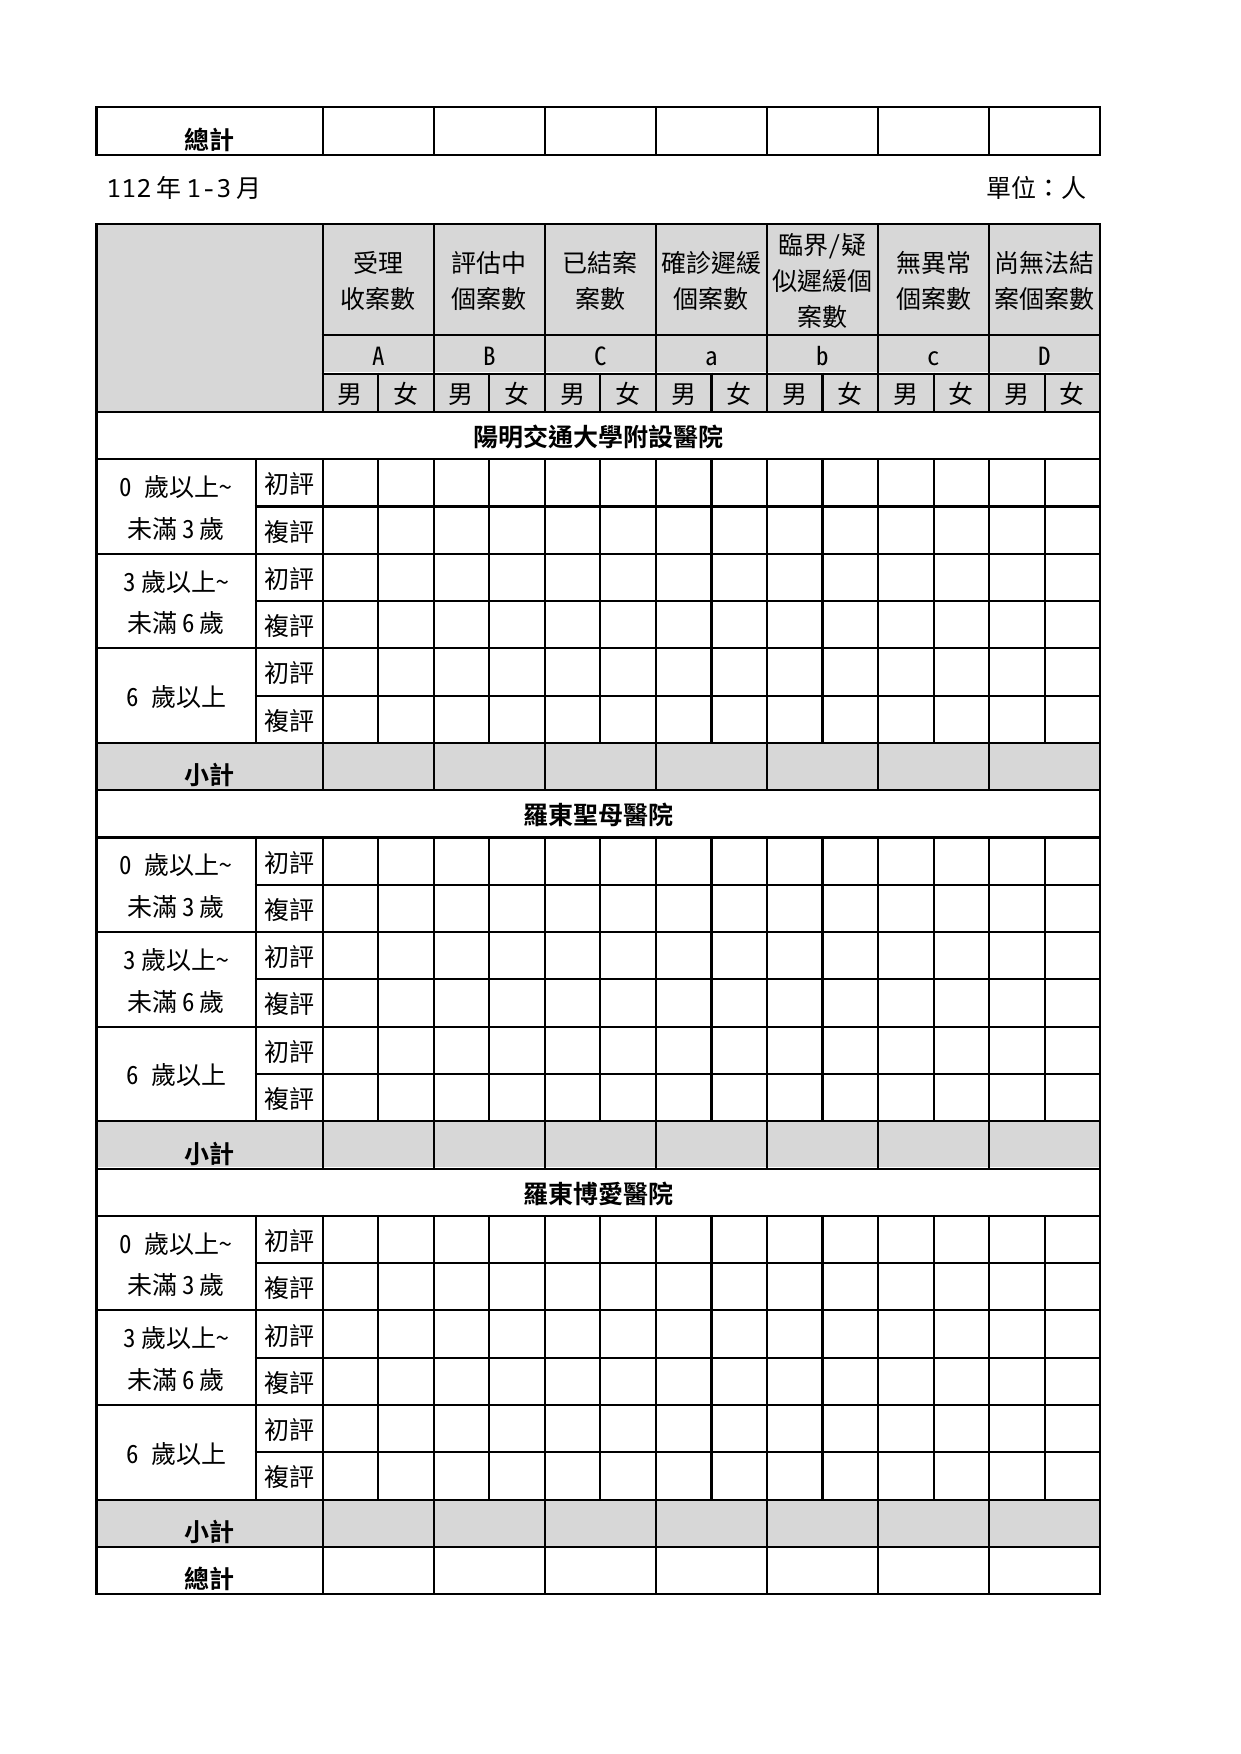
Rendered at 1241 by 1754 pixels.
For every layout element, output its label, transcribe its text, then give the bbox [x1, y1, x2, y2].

table_cell [601, 933, 655, 978]
table_cell [435, 649, 488, 694]
table_cell 初評 [257, 1217, 322, 1262]
table_cell [990, 1264, 1044, 1309]
table_cell [657, 697, 710, 742]
table_cell [601, 1359, 655, 1404]
table_cell [935, 1359, 988, 1404]
table_cell [1046, 460, 1099, 505]
table_cell [879, 1028, 933, 1073]
table_cell [379, 460, 433, 505]
table_cell [324, 1548, 433, 1593]
table_cell 複評 [257, 1453, 322, 1498]
table_cell [546, 886, 599, 931]
table_cell 男 [657, 375, 710, 411]
table_cell 女 [935, 375, 988, 411]
table_cell [657, 108, 766, 153]
table_cell [601, 886, 655, 931]
table_cell [435, 108, 544, 153]
table_cell [490, 1264, 544, 1309]
table_cell [601, 460, 655, 505]
table_cell [824, 1217, 877, 1262]
table_cell 初評 [257, 933, 322, 978]
table_cell [435, 839, 488, 884]
table_cell [657, 886, 710, 931]
table_cell [657, 933, 710, 978]
table_cell [601, 1264, 655, 1309]
table_cell [435, 886, 488, 931]
table_cell c [879, 336, 988, 372]
table_cell [324, 649, 377, 694]
table_cell [935, 1217, 988, 1262]
table_cell 0 歲以上~ 未滿3歲 [98, 460, 255, 553]
table_cell [435, 744, 544, 789]
table_cell [879, 1075, 933, 1120]
table_cell [1046, 839, 1099, 884]
table_cell [824, 508, 877, 553]
table_cell [601, 697, 655, 742]
table_cell [1046, 980, 1099, 1026]
table_cell [657, 1406, 710, 1451]
table_cell [379, 649, 433, 694]
table_cell A [324, 336, 433, 372]
table_cell [657, 1028, 710, 1073]
table_header 確診遲緩個案數 [657, 225, 766, 334]
table_cell [990, 555, 1044, 600]
table_cell [879, 1453, 933, 1498]
table_cell 男 [546, 375, 599, 411]
table_cell [435, 697, 488, 742]
table_cell [935, 1453, 988, 1498]
table_cell [379, 1453, 433, 1498]
table_cell [435, 1311, 488, 1357]
table_cell [490, 602, 544, 647]
table_cell [490, 508, 544, 553]
table_cell [490, 555, 544, 600]
table_cell [657, 1075, 710, 1120]
table_cell [546, 1028, 599, 1073]
table_cell [546, 460, 599, 505]
table_cell [990, 933, 1044, 978]
table_cell [324, 1122, 433, 1167]
table_cell [990, 839, 1044, 884]
table_cell [546, 1548, 655, 1593]
table_cell 初評 [257, 1406, 322, 1451]
table_cell [1046, 602, 1099, 647]
table_cell [824, 886, 877, 931]
table_cell [935, 555, 988, 600]
table_cell [490, 839, 544, 884]
table_cell [1046, 1311, 1099, 1357]
table_cell [324, 1406, 377, 1451]
table_cell [768, 933, 821, 978]
table_cell [546, 933, 599, 978]
table_cell [713, 697, 766, 742]
table_cell [657, 1548, 766, 1593]
table_cell [657, 508, 710, 553]
table_cell [546, 108, 655, 153]
table_cell [435, 1501, 544, 1546]
table_cell [657, 839, 710, 884]
table_cell 初評 [257, 649, 322, 694]
table_cell [990, 1311, 1044, 1357]
table_cell [546, 1359, 599, 1404]
table_cell [324, 1501, 433, 1546]
table_cell [435, 1028, 488, 1073]
table_cell [379, 555, 433, 600]
table_cell [879, 744, 988, 789]
table_cell [324, 697, 377, 742]
table_cell 6 歲以上 [98, 1406, 255, 1498]
table_cell [435, 555, 488, 600]
table_cell [824, 980, 877, 1026]
table_cell [824, 1406, 877, 1451]
table_cell [990, 1122, 1099, 1167]
table_cell [1046, 1028, 1099, 1073]
table_cell 總計 [98, 108, 322, 153]
table_cell [324, 508, 377, 553]
table_cell [601, 980, 655, 1026]
table_cell [824, 1453, 877, 1498]
table_cell [546, 1501, 655, 1546]
table_cell 男 [879, 375, 933, 411]
table_cell 複評 [257, 602, 322, 647]
table_cell [990, 886, 1044, 931]
table_cell [601, 1453, 655, 1498]
table_cell [657, 1264, 710, 1309]
table_cell [490, 1359, 544, 1404]
table_cell [879, 1264, 933, 1309]
table_cell [879, 1217, 933, 1262]
table_cell 6 歲以上 [98, 649, 255, 742]
table_cell [657, 602, 710, 647]
table_cell [657, 1217, 710, 1262]
table_cell [657, 980, 710, 1026]
table_cell 羅東博愛醫院 [98, 1170, 1099, 1215]
table_cell [546, 1075, 599, 1120]
table_cell [324, 1311, 377, 1357]
table_cell [657, 555, 710, 600]
table_cell [824, 839, 877, 884]
table_cell [879, 1501, 988, 1546]
table_cell [435, 1548, 544, 1593]
table_cell [935, 508, 988, 553]
table_cell [879, 1359, 933, 1404]
table_cell [435, 508, 488, 553]
table_cell [1046, 1359, 1099, 1404]
table_cell C [546, 336, 655, 372]
table_cell 初評 [257, 1311, 322, 1357]
table_cell [824, 1028, 877, 1073]
table_cell 複評 [257, 508, 322, 553]
table_cell [490, 649, 544, 694]
table_cell [713, 1264, 766, 1309]
table_cell [435, 1406, 488, 1451]
table_cell [324, 1453, 377, 1498]
table_cell [768, 980, 821, 1026]
table_cell [546, 1311, 599, 1357]
table_cell [601, 1028, 655, 1073]
table_cell [824, 1075, 877, 1120]
table_cell [768, 1548, 877, 1593]
table_cell 初評 [257, 1028, 322, 1073]
table_cell [990, 1453, 1044, 1498]
table_cell 女 [490, 375, 544, 411]
table_cell [601, 602, 655, 647]
table_cell [713, 1453, 766, 1498]
table_cell [435, 1075, 488, 1120]
table_header 受理 收案數 [324, 225, 433, 334]
table_cell [935, 1406, 988, 1451]
table_cell [601, 1406, 655, 1451]
table_cell 女 [713, 375, 766, 411]
table_cell 3歲以上~ 未滿6歲 [98, 933, 255, 1026]
table_cell [435, 1122, 544, 1167]
table_cell [1046, 697, 1099, 742]
table_cell [379, 602, 433, 647]
text 112年1-3月 單位：人 [106, 176, 1090, 202]
table_cell [990, 649, 1044, 694]
table_cell [490, 980, 544, 1026]
table_cell 小計 [98, 1501, 322, 1546]
table_cell [768, 1075, 821, 1120]
table_cell [768, 1311, 821, 1357]
table_cell [324, 555, 377, 600]
table_cell [657, 1122, 766, 1167]
table_cell [546, 1217, 599, 1262]
table_header [98, 225, 322, 411]
table_cell [379, 839, 433, 884]
table_cell [324, 1028, 377, 1073]
table_cell [435, 602, 488, 647]
table_cell [601, 1311, 655, 1357]
table_cell [713, 602, 766, 647]
table_cell [879, 1311, 933, 1357]
table_cell [490, 697, 544, 742]
table_cell [768, 886, 821, 931]
table_cell [490, 1075, 544, 1120]
table_cell [324, 886, 377, 931]
table_cell 男 [435, 375, 488, 411]
table_cell [935, 933, 988, 978]
table_cell [490, 1311, 544, 1357]
table_cell [490, 1453, 544, 1498]
table_cell [324, 1217, 377, 1262]
table_cell 0 歲以上~ 未滿3歲 [98, 1217, 255, 1309]
table_cell [879, 1122, 988, 1167]
table_cell [990, 980, 1044, 1026]
table_cell [879, 886, 933, 931]
table_cell [768, 108, 877, 153]
table_cell [768, 460, 821, 505]
table_cell [768, 508, 821, 553]
table_cell 小計 [98, 744, 322, 789]
table_cell [824, 602, 877, 647]
table_cell [935, 1075, 988, 1120]
table_cell [546, 602, 599, 647]
table_cell 0 歲以上~ 未滿3歲 [98, 839, 255, 931]
table_cell [935, 1311, 988, 1357]
table_cell [879, 108, 988, 153]
table_cell [490, 933, 544, 978]
table_cell [657, 1453, 710, 1498]
table_cell [379, 1028, 433, 1073]
table_cell [768, 1501, 877, 1546]
table_cell [990, 1548, 1099, 1593]
table_cell [601, 1075, 655, 1120]
table_cell [546, 697, 599, 742]
table_cell [713, 933, 766, 978]
table_cell [546, 744, 655, 789]
table_cell [990, 1406, 1044, 1451]
table_cell [546, 555, 599, 600]
table_cell 6 歲以上 [98, 1028, 255, 1120]
table_cell [657, 1359, 710, 1404]
table_cell [324, 744, 433, 789]
table_cell [546, 1264, 599, 1309]
table_cell [657, 1501, 766, 1546]
table_cell 男 [768, 375, 821, 411]
table_cell 複評 [257, 697, 322, 742]
table_cell 男 [990, 375, 1044, 411]
table_cell [713, 649, 766, 694]
table_cell [324, 980, 377, 1026]
table_cell [935, 1028, 988, 1073]
table_cell 女 [1046, 375, 1099, 411]
table_cell [990, 744, 1099, 789]
table_cell [990, 1359, 1044, 1404]
table_cell [713, 555, 766, 600]
table_cell [713, 839, 766, 884]
table_cell [768, 602, 821, 647]
table_cell [546, 1453, 599, 1498]
table_cell [324, 460, 377, 505]
table_cell [768, 744, 877, 789]
table_cell [768, 1217, 821, 1262]
table_cell 複評 [257, 1075, 322, 1120]
table_cell [879, 460, 933, 505]
table_cell [713, 1075, 766, 1120]
table_cell [379, 1406, 433, 1451]
table_cell [546, 508, 599, 553]
table_cell [935, 649, 988, 694]
table_cell 初評 [257, 460, 322, 505]
table_cell [935, 886, 988, 931]
table_cell [546, 1122, 655, 1167]
table_cell [435, 1453, 488, 1498]
table_cell 小計 [98, 1122, 322, 1167]
table_cell [379, 980, 433, 1026]
table_cell 女 [824, 375, 877, 411]
table_cell [935, 1264, 988, 1309]
table_cell 羅東聖母醫院 [98, 791, 1099, 836]
table_cell [935, 839, 988, 884]
table_cell [324, 1075, 377, 1120]
table_cell [379, 933, 433, 978]
table_cell [435, 980, 488, 1026]
table_cell [990, 1075, 1044, 1120]
table_cell 複評 [257, 980, 322, 1026]
table_cell [1046, 886, 1099, 931]
table_cell [601, 508, 655, 553]
table_cell [713, 1028, 766, 1073]
table_cell [824, 555, 877, 600]
table_cell [546, 1406, 599, 1451]
table_cell [379, 886, 433, 931]
table_cell [879, 697, 933, 742]
table_cell [768, 1028, 821, 1073]
table_cell [657, 744, 766, 789]
table_cell [990, 1217, 1044, 1262]
table_cell [935, 697, 988, 742]
table_cell [1046, 1217, 1099, 1262]
table_cell 女 [379, 375, 433, 411]
table_cell [768, 649, 821, 694]
table_cell [601, 839, 655, 884]
table_cell [990, 1028, 1044, 1073]
table_cell [546, 839, 599, 884]
table_cell [435, 1359, 488, 1404]
table_cell [1046, 1264, 1099, 1309]
table_cell [879, 602, 933, 647]
table_cell [601, 649, 655, 694]
table_cell [824, 933, 877, 978]
table_cell 女 [601, 375, 655, 411]
table_cell [379, 1075, 433, 1120]
table_cell [713, 886, 766, 931]
table_cell [768, 839, 821, 884]
table_cell a [657, 336, 766, 372]
table_cell [824, 649, 877, 694]
table_cell [824, 1359, 877, 1404]
table_cell [490, 1406, 544, 1451]
table_cell [990, 697, 1044, 742]
table_header 評估中 個案數 [435, 225, 544, 334]
table_cell 初評 [257, 555, 322, 600]
table_cell b [768, 336, 877, 372]
table_cell [990, 1501, 1099, 1546]
table_cell [546, 649, 599, 694]
table_cell [324, 933, 377, 978]
table_cell [935, 460, 988, 505]
table_cell [824, 697, 877, 742]
table_cell [324, 839, 377, 884]
table_cell 陽明交通大學附設醫院 [98, 413, 1099, 458]
table_cell [713, 1359, 766, 1404]
table_cell [601, 555, 655, 600]
table_cell [935, 980, 988, 1026]
table_cell 複評 [257, 1264, 322, 1309]
table_cell [768, 555, 821, 600]
table_cell B [435, 336, 544, 372]
table_cell [879, 1548, 988, 1593]
table_cell [990, 602, 1044, 647]
table_cell [824, 1264, 877, 1309]
table_cell [324, 1359, 377, 1404]
table_cell [768, 1122, 877, 1167]
table_cell [768, 1406, 821, 1451]
table_cell [324, 108, 433, 153]
table_cell [713, 460, 766, 505]
table_cell [1046, 1453, 1099, 1498]
table_cell [990, 508, 1044, 553]
table_cell [435, 1217, 488, 1262]
table_cell 3歲以上~ 未滿6歲 [98, 1311, 255, 1404]
table_cell [324, 1264, 377, 1309]
table_cell [1046, 1075, 1099, 1120]
table_cell [435, 1264, 488, 1309]
table_header 已結案 案數 [546, 225, 655, 334]
table_cell [879, 980, 933, 1026]
table_cell [546, 980, 599, 1026]
table_cell [768, 1453, 821, 1498]
table_cell [824, 460, 877, 505]
table_cell [879, 1406, 933, 1451]
table_cell [1046, 933, 1099, 978]
table_cell [490, 886, 544, 931]
table_cell [879, 649, 933, 694]
table_cell D [990, 336, 1099, 372]
table_cell 3歲以上~ 未滿6歲 [98, 555, 255, 647]
table_cell [713, 1217, 766, 1262]
table_cell [990, 460, 1044, 505]
table_cell 初評 [257, 839, 322, 884]
table_cell 複評 [257, 886, 322, 931]
table_cell [490, 1217, 544, 1262]
table_header 臨界/疑似遲緩個案數 [768, 225, 877, 334]
table_cell [435, 460, 488, 505]
table_cell [768, 1264, 821, 1309]
table_cell [324, 602, 377, 647]
table_cell [379, 697, 433, 742]
table_cell 總計 [98, 1548, 322, 1593]
table_header 無異常 個案數 [879, 225, 988, 334]
table_cell [935, 602, 988, 647]
table_header 尚無法結案個案數 [990, 225, 1099, 334]
table_cell [657, 1311, 710, 1357]
table_cell [879, 839, 933, 884]
table_cell [879, 508, 933, 553]
table_cell [379, 1359, 433, 1404]
table_cell [824, 1311, 877, 1357]
table_cell 男 [324, 375, 377, 411]
table_cell [713, 980, 766, 1026]
table_cell [379, 508, 433, 553]
table_cell [1046, 555, 1099, 600]
table_cell [1046, 649, 1099, 694]
table_cell [379, 1217, 433, 1262]
table_cell [379, 1264, 433, 1309]
table_cell [1046, 1406, 1099, 1451]
table_cell 複評 [257, 1359, 322, 1404]
table_cell [879, 933, 933, 978]
table_cell [768, 1359, 821, 1404]
table_cell [990, 108, 1099, 153]
table_cell [657, 460, 710, 505]
table_cell [657, 649, 710, 694]
table_cell [490, 460, 544, 505]
table_cell [490, 1028, 544, 1073]
table_cell [879, 555, 933, 600]
table_cell [379, 1311, 433, 1357]
table_cell [601, 1217, 655, 1262]
table_cell [1046, 508, 1099, 553]
table_cell [713, 508, 766, 553]
table_cell [435, 933, 488, 978]
table_cell [768, 697, 821, 742]
table_cell [713, 1406, 766, 1451]
table_cell [713, 1311, 766, 1357]
